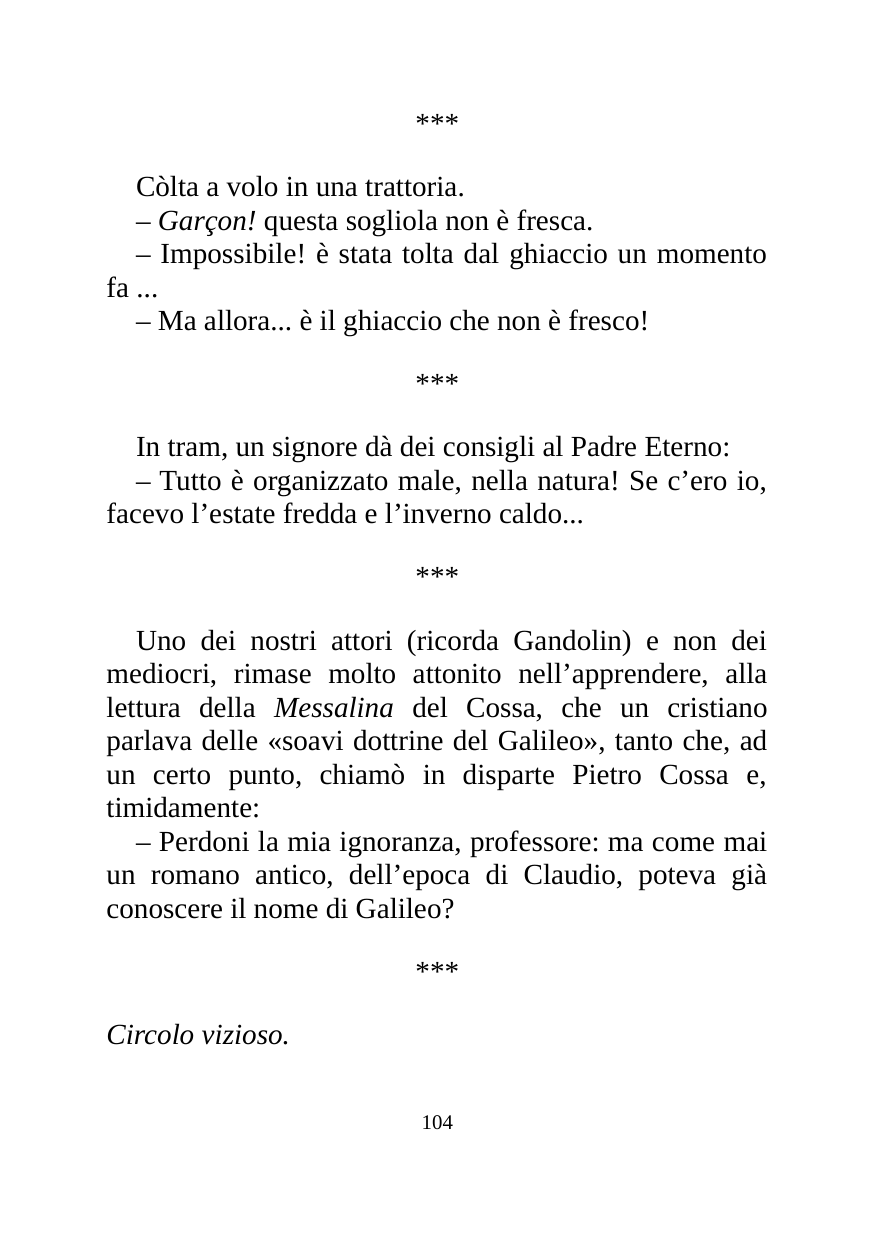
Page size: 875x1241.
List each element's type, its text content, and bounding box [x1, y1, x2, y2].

text – Garçon! questa sogliola non è fresca. [106, 203, 768, 236]
text *** [106, 106, 768, 140]
text Còlta a volo in una trattoria. [106, 169, 768, 203]
text In tram, un signore dà dei consigli al Padre Eterno: [106, 429, 768, 463]
text – Ma allora... è il ghiaccio che non è fresco! [106, 303, 768, 337]
text *** [106, 559, 768, 593]
text Uno dei nostri attori (ricorda Gandolin) e non dei mediocri, rimase molto attonito nell’apprendere, alla lettura della Messalina del Cossa, che un cristiano parlava delle «soavi dottrine del Galileo», tanto che, ad un certo punto, chiamò in disparte Pietro Cossa e, timidamente: [106, 623, 768, 824]
text – Tutto è organizzato male, nella natura! Se c’ero io, facevo l’estate fredda e l’inverno caldo... [106, 463, 768, 530]
text – Perdoni la mia ignoranza, professore: ma come mai un romano antico, dell’epoca di Claudio, poteva già conoscere il nome di Galileo? [106, 824, 768, 924]
text – Impossibile! è stata tolta dal ghiaccio un momento fa ... [106, 236, 768, 303]
text *** [106, 954, 768, 987]
text Circolo vizioso. [106, 1017, 768, 1051]
text *** [106, 366, 768, 400]
